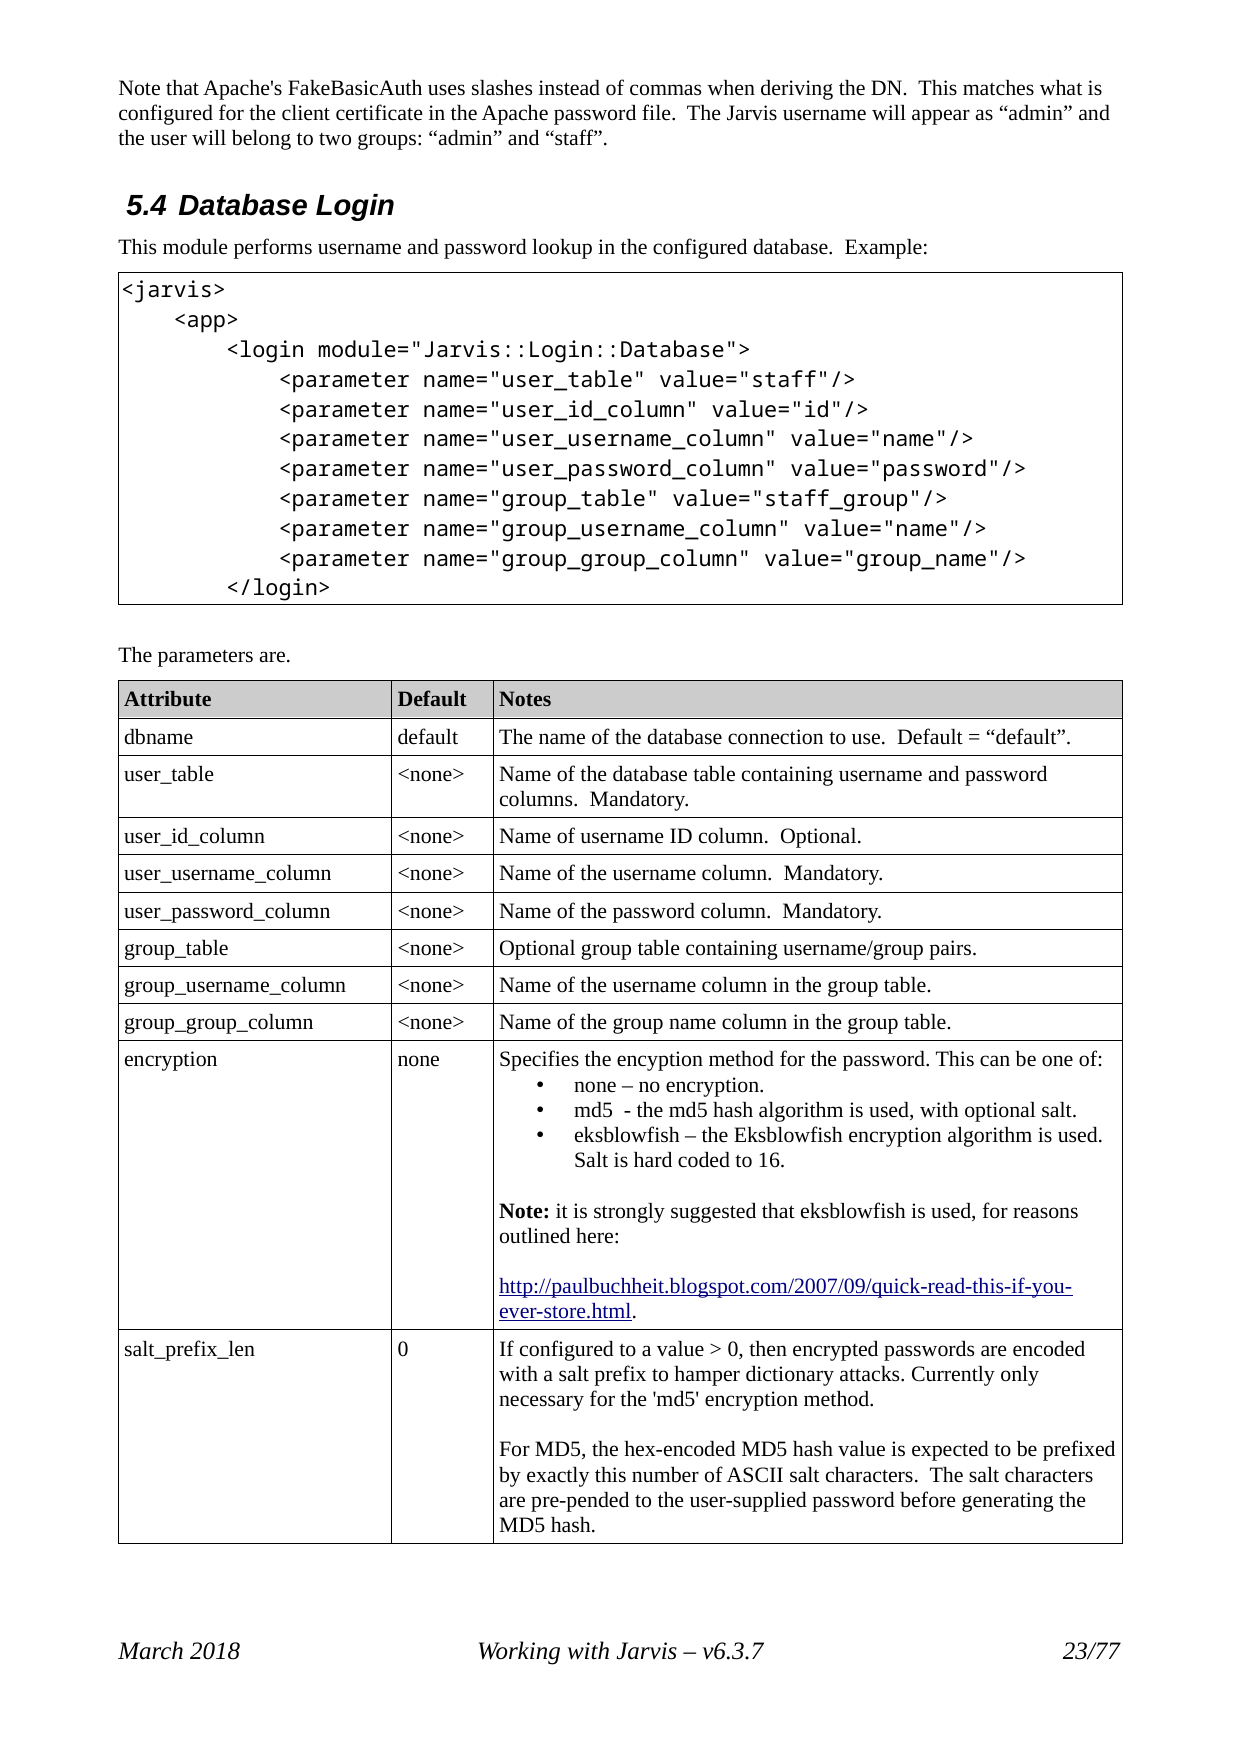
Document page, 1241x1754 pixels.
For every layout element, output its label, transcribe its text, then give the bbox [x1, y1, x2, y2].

table_cell Name of the database table containing username and password columns. Mandatory. [494, 756, 1122, 817]
table_cell group_username_column [119, 967, 391, 1003]
table_cell If configured to a value > 0, then encrypted passwords are encoded with a salt prefix to hamper dictionary attacks. Currently only necessary for the 'md5' encryption method. For MD5, the hex-encoded MD5 hash value is expected to be prefixed by exactly this number of ASCII salt characters. The salt characters are pre-pended to the user-supplied password before generating the MD5 hash. [494, 1330, 1122, 1543]
table_cell user_username_column [119, 855, 391, 891]
text <parameter name="user_id_column" value="id"/> [119, 391, 1122, 421]
table_cell user_id_column [119, 818, 391, 854]
table_cell Name of the username column in the group table. [494, 967, 1122, 1003]
table_cell <none> [392, 818, 493, 854]
table_header Default [392, 681, 493, 717]
table_cell salt_prefix_len [119, 1330, 391, 1543]
table_header Attribute [119, 681, 391, 717]
table_cell Name of the username column. Mandatory. [494, 855, 1122, 891]
table_cell encryption [119, 1041, 391, 1329]
table_cell <none> [392, 1004, 493, 1040]
table_cell 0 [392, 1330, 493, 1543]
text </login> [119, 570, 1122, 604]
table_cell dbname [119, 719, 391, 754]
table_header Notes [494, 681, 1122, 717]
table_cell user_password_column [119, 893, 391, 928]
table_cell <none> [392, 930, 493, 966]
text Note that Apache's FakeBasicAuth uses slashes instead of commas when deriving the DN. This matches what is configured for the client certificate in the Apache password file. The Jarvis username will appear as “admin” and the user will belong to two groups: “admin” and “staff”. [118, 75, 1122, 151]
table_cell The name of the database connection to use. Default = “default”. [494, 719, 1122, 754]
table_cell none [392, 1041, 493, 1329]
table_cell <none> [392, 756, 493, 817]
text <login module="Jarvis::Login::Database"> [119, 331, 1122, 361]
table_cell group_group_column [119, 1004, 391, 1040]
text <jarvis> [119, 273, 1122, 302]
table_cell Name of username ID column. Optional. [494, 818, 1122, 854]
text <parameter name="group_username_column" value="name"/> [119, 510, 1122, 540]
table_cell Name of the password column. Mandatory. [494, 893, 1122, 928]
subtitle Database Login [118, 188, 1122, 222]
table_cell Name of the group name column in the group table. [494, 1004, 1122, 1040]
table_cell user_table [119, 756, 391, 817]
table_cell default [392, 719, 493, 754]
table_cell Optional group table containing username/group pairs. [494, 930, 1122, 966]
table_cell <none> [392, 893, 493, 928]
text <parameter name="group_group_column" value="group_name"/> [119, 540, 1122, 570]
text <parameter name="user_username_column" value="name"/> [119, 421, 1122, 451]
table_cell group_table [119, 930, 391, 966]
text <parameter name="user_password_column" value="password"/> [119, 451, 1122, 480]
text The parameters are. [118, 642, 1122, 668]
table_cell <none> [392, 967, 493, 1003]
text <parameter name="group_table" value="staff_group"/> [119, 480, 1122, 510]
text <app> [119, 302, 1122, 331]
table_cell <none> [392, 855, 493, 891]
text This module performs username and password lookup in the configured database. Example: [118, 234, 1122, 259]
text <parameter name="user_table" value="staff"/> [119, 361, 1122, 391]
table_cell Specifies the encyption method for the password. This can be one of: none – no encryption. md5 - the md5 hash algorithm is used, with optional salt. eksblowfish – the Eksblowfish encryption algorithm is used. Salt is hard coded to 16. Note: it is strongly suggested that eksblowfish is used, for reasons outlined here: http://paulbuchheit.blogspot.com/2007/09/quick-read-this-if-you-ever-store.html. [494, 1041, 1122, 1329]
